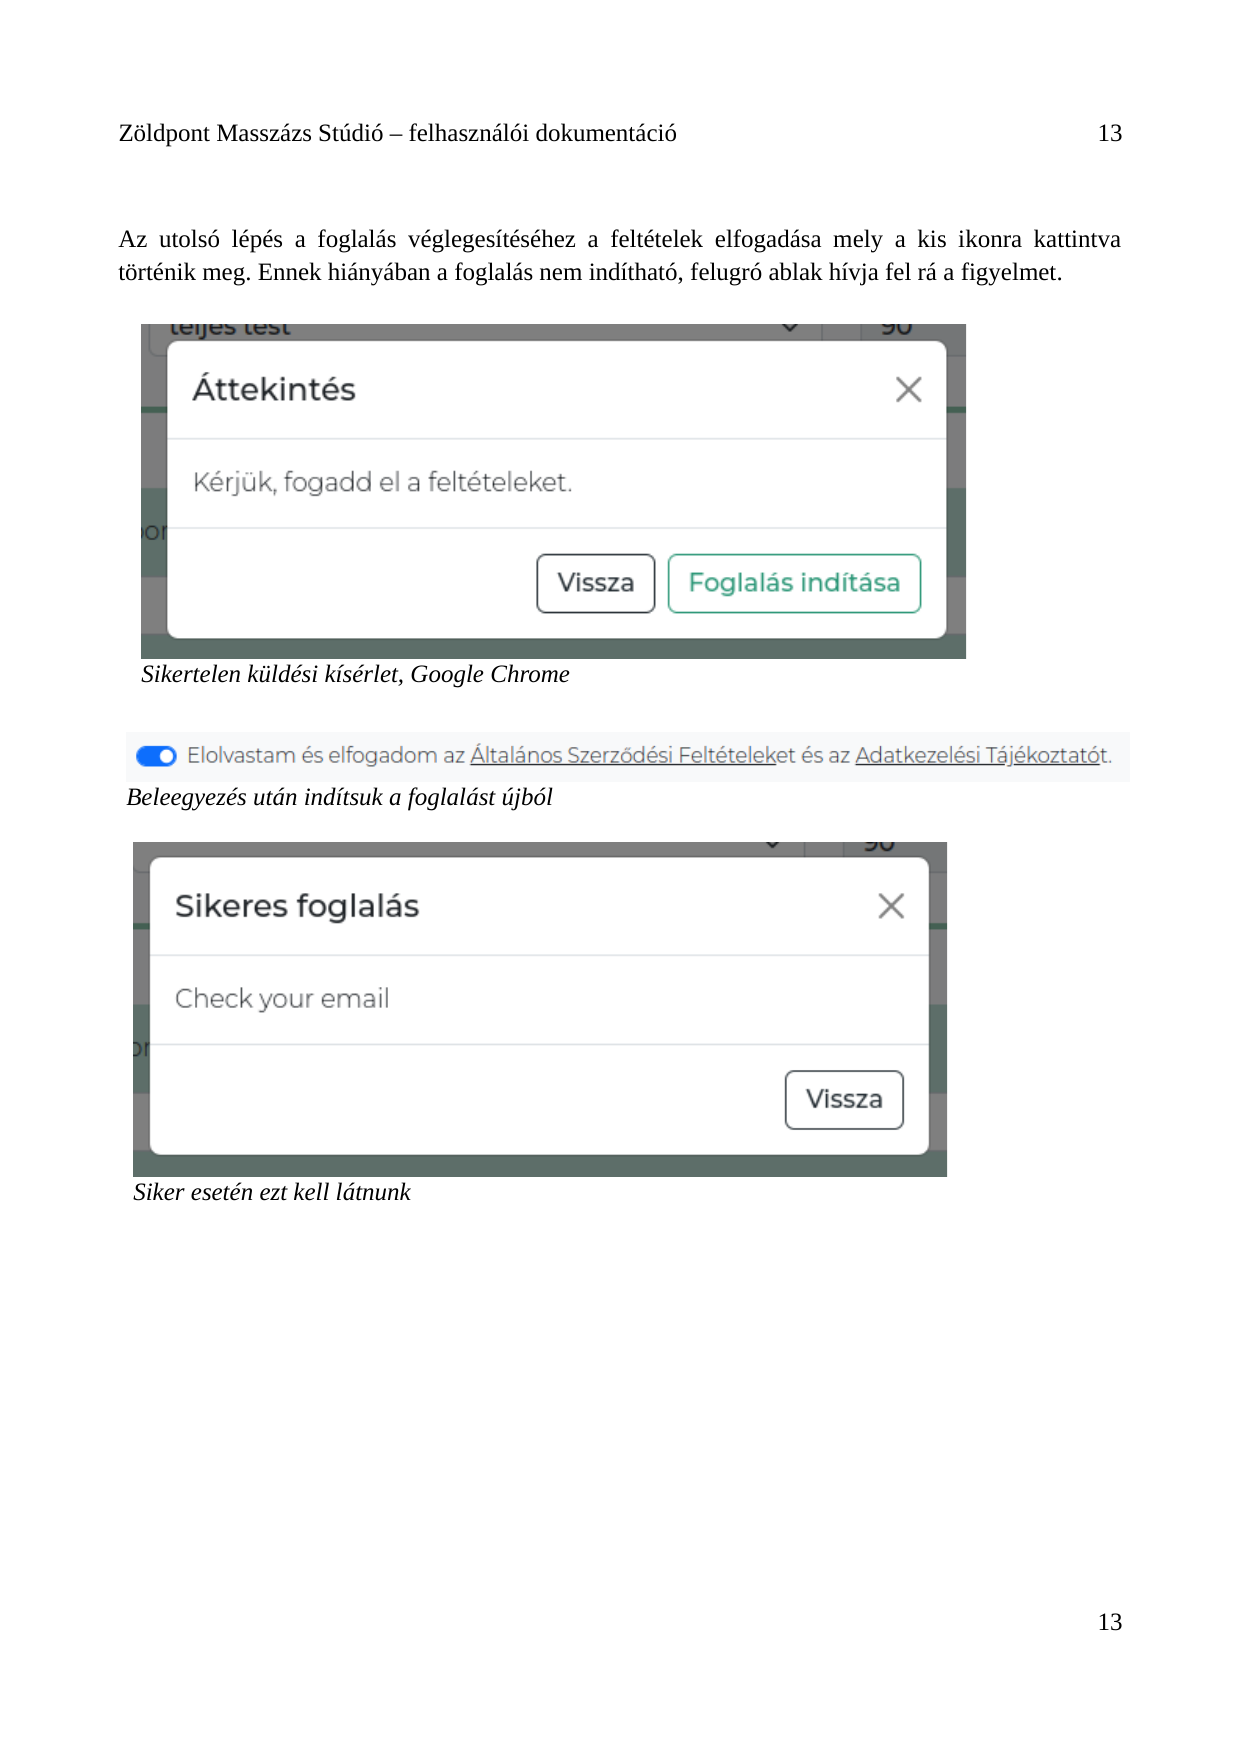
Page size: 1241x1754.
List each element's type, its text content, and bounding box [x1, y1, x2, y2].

picture [133, 842, 948, 1177]
text Beleegyezés után indítsuk a foglalást újból [126, 782, 1130, 811]
text Siker esetén ezt kell látnunk [133, 1177, 947, 1205]
picture [126, 732, 1130, 782]
text Sikertelen küldési kísérlet, Google Chrome [141, 659, 966, 688]
picture [141, 324, 967, 659]
text Az utolsó lépés a foglalás véglegesítéséhez a feltételek elfogadása mely a kis ikonra kattintva történik meg. Ennek hiányában a foglalás nem indítható, felugró ablak hívja fel rá a figyelmet. [118, 224, 1122, 286]
